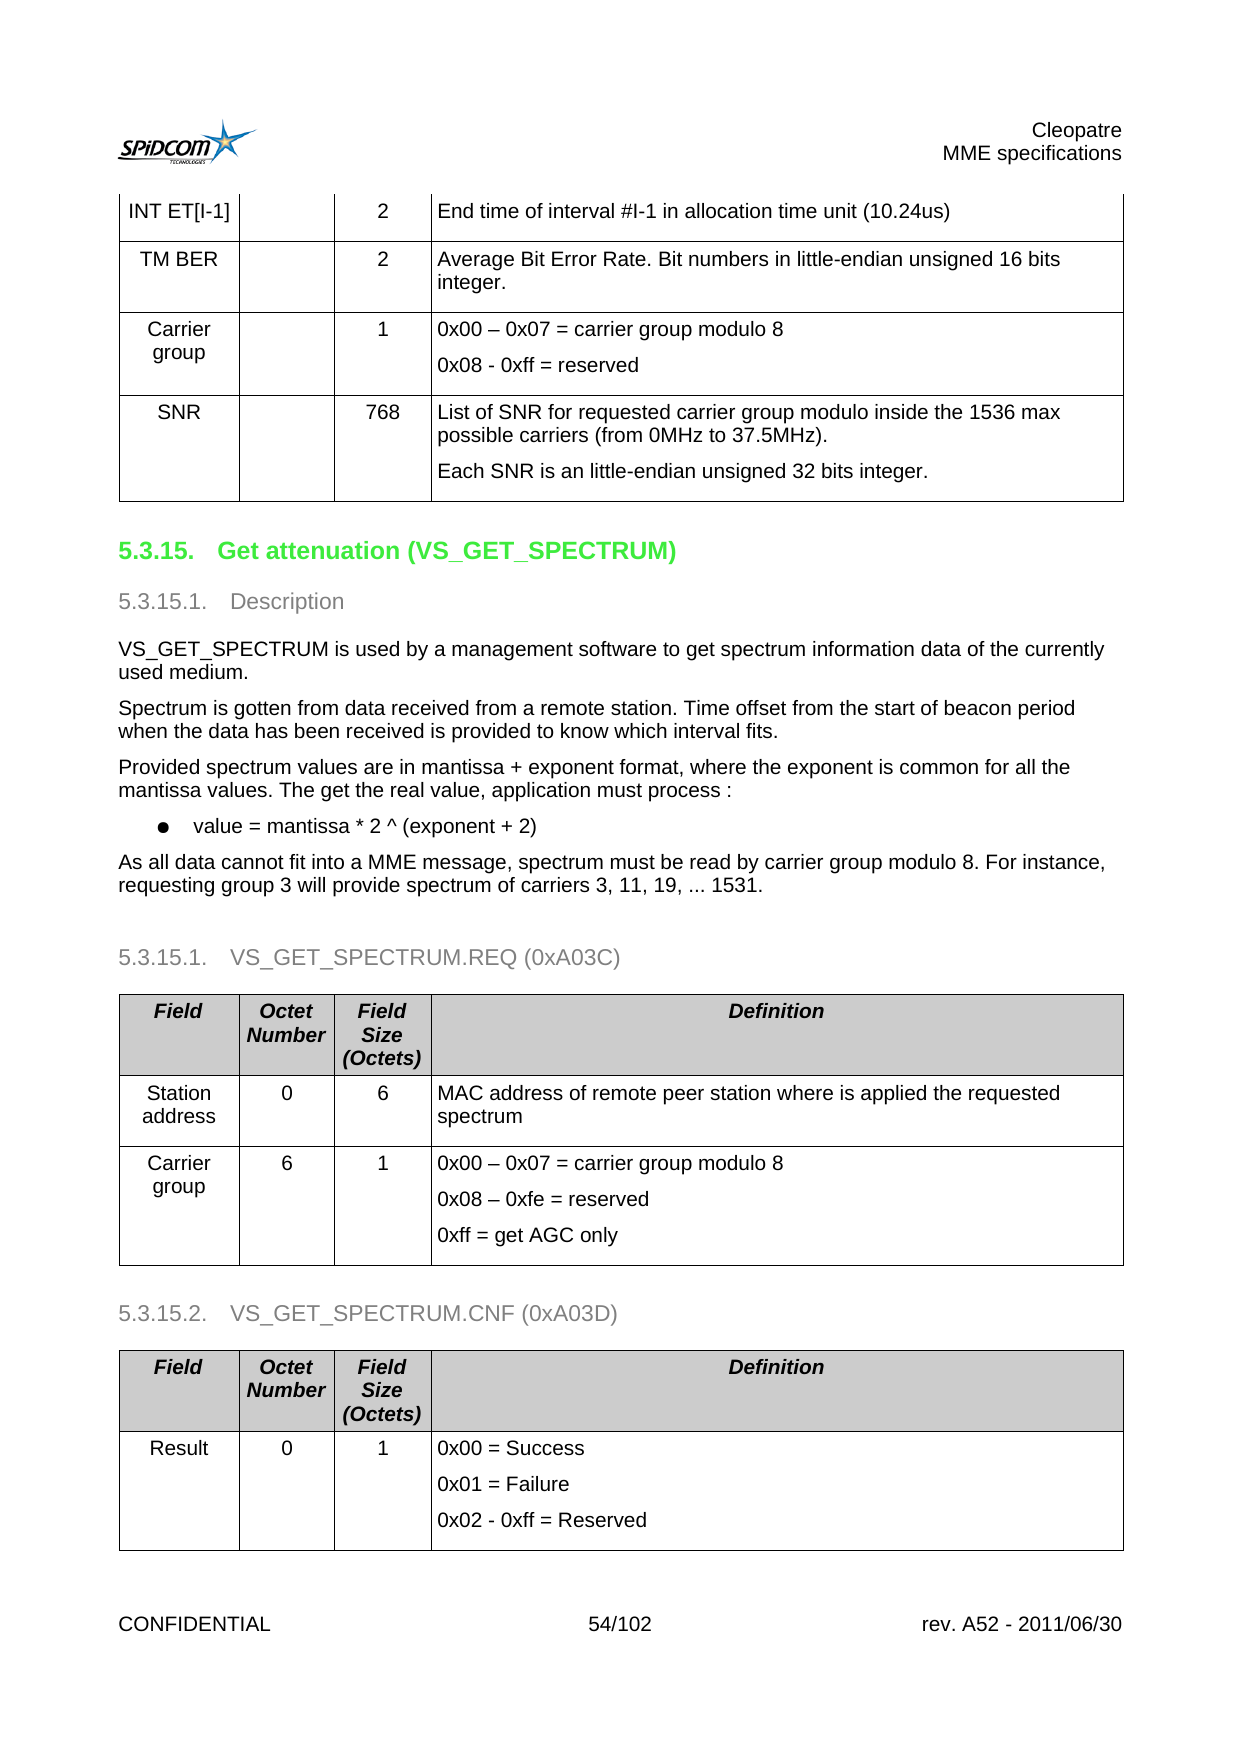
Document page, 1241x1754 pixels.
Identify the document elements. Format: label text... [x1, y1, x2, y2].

table_header Field Size (Octets) [335, 1351, 431, 1431]
table_cell MAC address of remote peer station where is applied the requested spectrum [432, 1076, 1123, 1146]
table_cell List of SNR for requested carrier group modulo inside the 1536 max possible carriers (from 0MHz to 37.5MHz). Each SNR is an little-endian unsigned 32 bits integer. [432, 396, 1123, 501]
table_cell INT ET[I-1] [120, 194, 239, 241]
table_cell [240, 194, 334, 241]
table_cell Carrier group [120, 313, 239, 395]
text As all data cannot fit into a MME message, spectrum must be read by carrier group modulo 8. For instance, requesting group 3 will provide spectrum of carriers 3, 11, 19, ... 1531. [118, 850, 1122, 897]
table_cell 0x00 = Success 0x01 = Failure 0x02 - 0xff = Reserved [432, 1432, 1123, 1550]
subtitle VS_GET_SPECTRUM.REQ (0xA03C) [118, 945, 1122, 971]
list value = mantissa * 2 ^ (exponent + 2) [156, 814, 1122, 838]
text Provided spectrum values are in mantissa + exponent format, where the exponent is common for all the mantissa values. The get the real value, application must process : [118, 756, 1122, 802]
table_cell 0 [240, 1432, 334, 1550]
table_cell 6 [335, 1076, 431, 1146]
table_cell End time of interval #I-1 in allocation time unit (10.24us) [432, 194, 1123, 241]
table_cell 2 [335, 242, 431, 312]
table_cell [240, 242, 334, 312]
table_header Octet Number [240, 1351, 334, 1431]
table_cell [240, 313, 334, 395]
table_header Field Size (Octets) [335, 995, 431, 1075]
table_cell 1 [335, 1147, 431, 1265]
subtitle VS_GET_SPECTRUM.CNF (0xA03D) [118, 1301, 1122, 1326]
table_header Definition [432, 995, 1123, 1075]
text VS_GET_SPECTRUM is used by a management software to get spectrum information data of the currently used medium. [118, 638, 1122, 684]
table_cell Result [120, 1432, 239, 1550]
table_cell 1 [335, 1432, 431, 1550]
table_cell 0x00 – 0x07 = carrier group modulo 8 0x08 - 0xff = reserved [432, 313, 1123, 395]
subtitle Description [118, 588, 1122, 614]
table_header Field [120, 1351, 239, 1431]
table_cell Average Bit Error Rate. Bit numbers in little-endian unsigned 16 bits integer. [432, 242, 1123, 312]
table_cell Carrier group [120, 1147, 239, 1265]
text Spectrum is gotten from data received from a remote station. Time offset from the start of beacon period when the data has been received is provided to know which interval fits. [118, 697, 1122, 743]
subtitle Get attenuation (VS_GET_SPECTRUM) [118, 537, 1122, 565]
table_cell 6 [240, 1147, 334, 1265]
table_cell 0x00 – 0x07 = carrier group modulo 8 0x08 – 0xfe = reserved 0xff = get AGC only [432, 1147, 1123, 1265]
table_cell 768 [335, 396, 431, 501]
table_header Octet Number [240, 995, 334, 1075]
table_header Field [120, 995, 239, 1075]
table_cell 2 [335, 194, 431, 241]
picture [117, 118, 258, 165]
table_header Definition [432, 1351, 1123, 1431]
table_cell 1 [335, 313, 431, 395]
table_cell TM BER [120, 242, 239, 312]
table_cell 0 [240, 1076, 334, 1146]
table_cell [240, 396, 334, 501]
table_cell Station address [120, 1076, 239, 1146]
table_cell SNR [120, 396, 239, 501]
